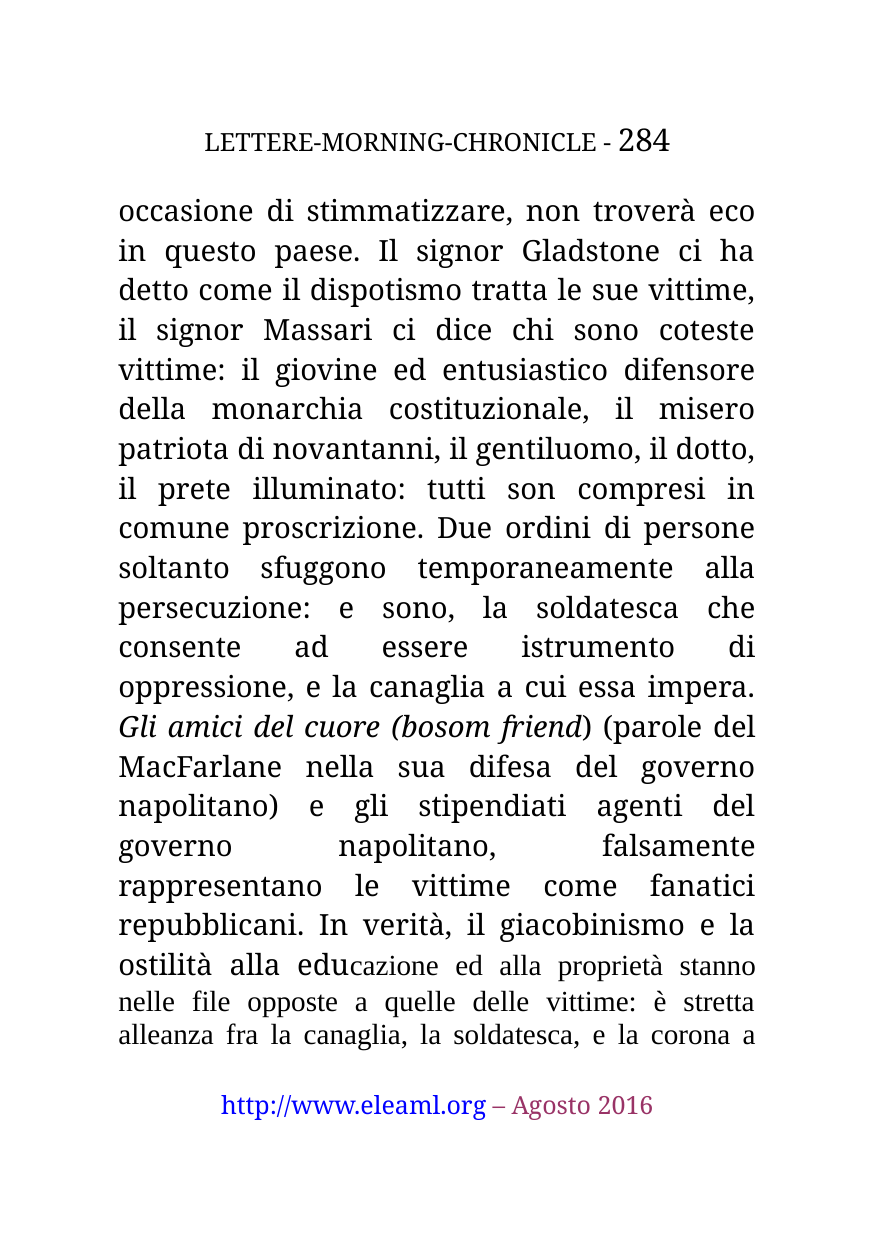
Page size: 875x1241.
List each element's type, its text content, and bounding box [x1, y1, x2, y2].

text occasione di stimmatizzare, non troverà eco in questo paese. Il signor Gladstone ci ha detto come il dispotismo tratta le sue vittime, il signor Massari ci dice chi sono coteste vittime: il giovine ed entusiastico difensore della monarchia costituzionale, il misero patriota di novantanni, il gentiluomo, il dotto, il prete illuminato: tutti son compresi in comune proscrizione. Due ordini di persone soltanto sfuggono temporaneamente alla persecuzione: e sono, la soldatesca che consente ad essere istrumento di oppressione, e la canaglia a cui essa impera. Gli amici del cuore (bosom friend) (parole del MacFarlane nella sua difesa del governo napolitano) e gli stipendiati agenti del governo napolitano, falsamente rappresentano le vittime come fanatici repubblicani. In verità, il giacobinismo e la ostilità alla educazione ed alla proprietà stanno nelle file opposte a quelle delle vittime: è stretta alleanza fra la canaglia, la soldatesca, e la corona a [118, 190, 756, 1051]
